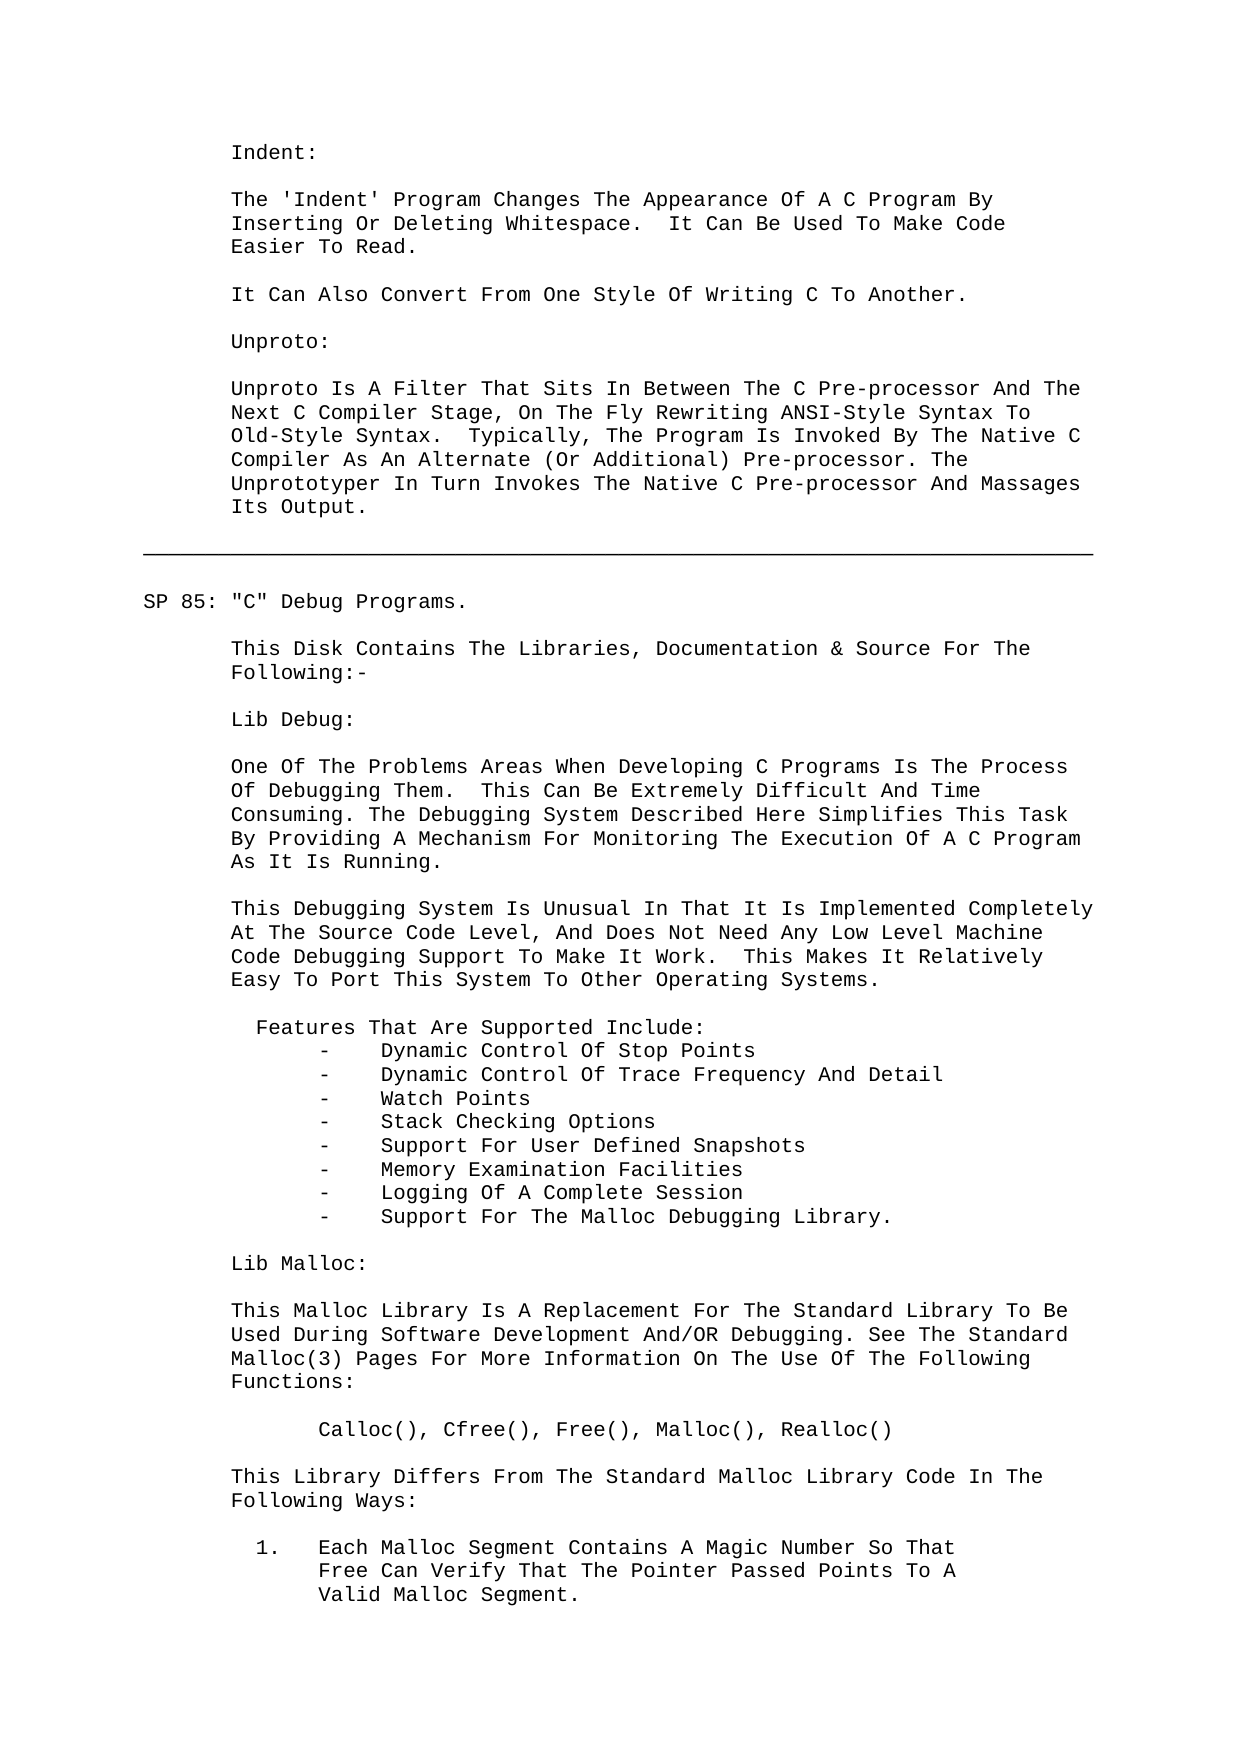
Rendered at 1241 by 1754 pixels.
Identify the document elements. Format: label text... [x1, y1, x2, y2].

text 1. Each Malloc Segment Contains A Magic Number So That [118, 1537, 1122, 1561]
text Used During Software Development And/OR Debugging. See The Standard [118, 1324, 1122, 1348]
text Compiler As An Alternate (Or Additional) Pre-processor. The [118, 449, 1122, 473]
text Following Ways: [118, 1489, 1122, 1513]
text Lib Malloc: [118, 1253, 1122, 1277]
text Inserting Or Deleting Whitespace. It Can Be Used To Make Code [118, 213, 1122, 236]
text SP 85: "C" Debug Programs. [118, 591, 1122, 615]
text - Support For User Defined Snapshots [118, 1135, 1122, 1158]
text Of Debugging Them. This Can Be Extremely Difficult And Time [118, 780, 1122, 804]
text Consuming. The Debugging System Described Here Simplifies This Task [118, 804, 1122, 827]
text - Support For The Malloc Debugging Library. [118, 1206, 1122, 1229]
text This Disk Contains The Libraries, Documentation & Source For The [118, 638, 1122, 662]
text Lib Debug: [118, 709, 1122, 733]
text Functions: [118, 1371, 1122, 1395]
text This Malloc Library Is A Replacement For The Standard Library To Be [118, 1300, 1122, 1324]
text Unproto: [118, 331, 1122, 354]
text Malloc(3) Pages For More Information On The Use Of The Following [118, 1348, 1122, 1371]
text By Providing A Mechanism For Monitoring The Execution Of A C Program [118, 827, 1122, 851]
text - Dynamic Control Of Trace Frequency And Detail [118, 1064, 1122, 1088]
text Code Debugging Support To Make It Work. This Makes It Relatively [118, 946, 1122, 969]
text Indent: [118, 142, 1122, 165]
text - Stack Checking Options [118, 1111, 1122, 1135]
text As It Is Running. [118, 851, 1122, 875]
text Unproto Is A Filter That Sits In Between The C Pre-processor And The [118, 378, 1122, 402]
text The 'Indent' Program Changes The Appearance Of A C Program By [118, 189, 1122, 213]
text This Debugging System Is Unusual In That It Is Implemented Completely [118, 898, 1122, 922]
text Features That Are Supported Include: [118, 1017, 1122, 1040]
text Free Can Verify That The Pointer Passed Points To A [118, 1561, 1122, 1584]
text ──────────────────────────────────────────────────────────────────────────── [118, 544, 1122, 567]
text Next C Compiler Stage, On The Fly Rewriting ANSI-Style Syntax To [118, 402, 1122, 426]
text - Watch Points [118, 1088, 1122, 1111]
text Easier To Read. [118, 236, 1122, 260]
text One Of The Problems Areas When Developing C Programs Is The Process [118, 757, 1122, 780]
text Valid Malloc Segment. [118, 1584, 1122, 1608]
text This Library Differs From The Standard Malloc Library Code In The [118, 1466, 1122, 1489]
text - Memory Examination Facilities [118, 1158, 1122, 1182]
text Easy To Port This System To Other Operating Systems. [118, 969, 1122, 993]
text - Dynamic Control Of Stop Points [118, 1040, 1122, 1064]
text At The Source Code Level, And Does Not Need Any Low Level Machine [118, 922, 1122, 946]
text Calloc(), Cfree(), Free(), Malloc(), Realloc() [118, 1419, 1122, 1442]
text It Can Also Convert From One Style Of Writing C To Another. [118, 284, 1122, 307]
text Following:- [118, 662, 1122, 686]
text Old-Style Syntax. Typically, The Program Is Invoked By The Native C [118, 426, 1122, 449]
text Its Output. [118, 496, 1122, 520]
text - Logging Of A Complete Session [118, 1182, 1122, 1206]
text Unprototyper In Turn Invokes The Native C Pre-processor And Massages [118, 473, 1122, 496]
